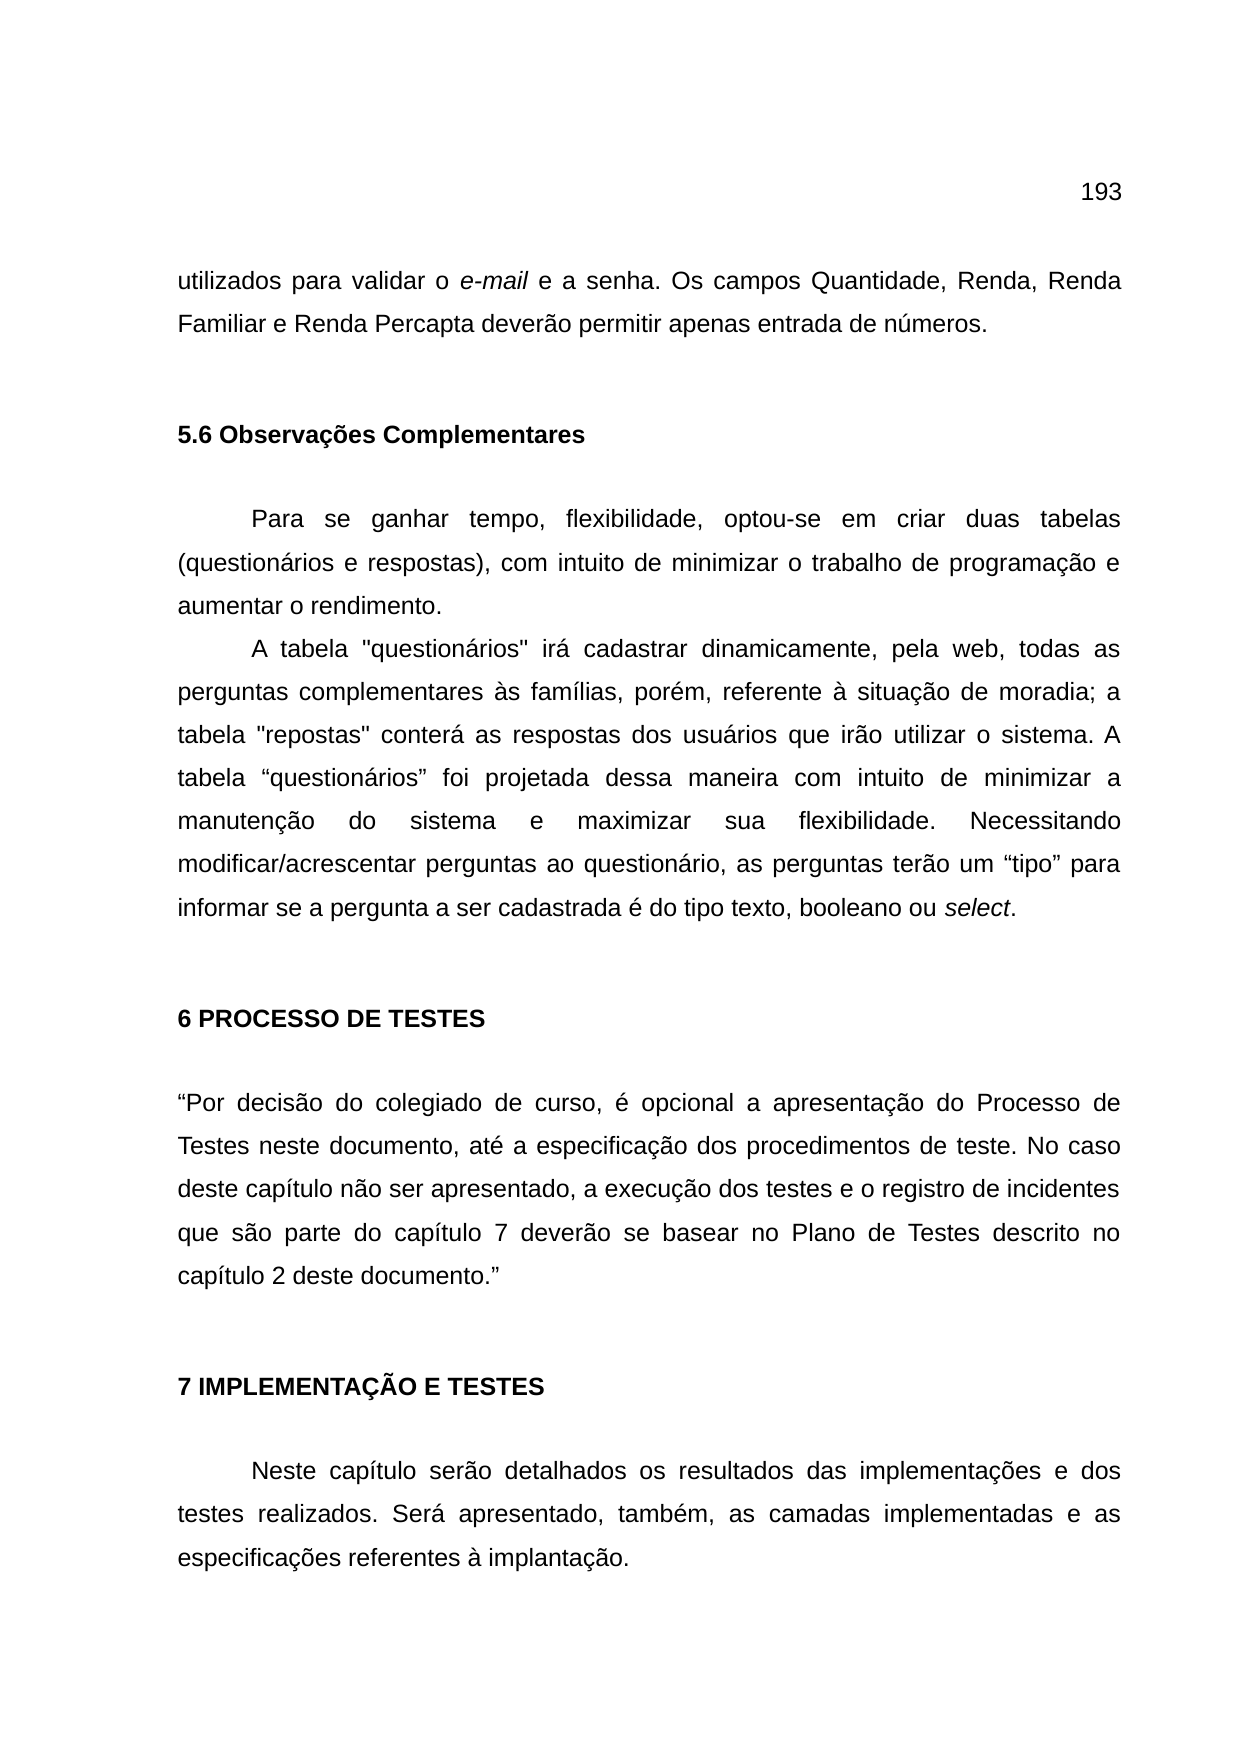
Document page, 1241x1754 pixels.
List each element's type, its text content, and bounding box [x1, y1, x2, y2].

subtitle 7 IMPLEMENTAÇÃO E TESTES [177, 1372, 1122, 1401]
text Neste capítulo serão detalhados os resultados das implementações e dos testes realizados. Será apresentado, também, as camadas implementadas e as especificações referentes à implantação. [177, 1456, 1122, 1571]
subtitle 5.6 Observações Complementares [177, 420, 1122, 449]
text “Por decisão do colegiado de curso, é opcional a apresentação do Processo de Testes neste documento, até a especificação dos procedimentos de teste. No caso deste capítulo não ser apresentado, a execução dos testes e o registro de incidentes que são parte do capítulo 7 deverão se basear no Plano de Testes descrito no capítulo 2 deste documento.” [177, 1088, 1122, 1289]
text Para se ganhar tempo, flexibilidade, optou-se em criar duas tabelas (questionários e respostas), com intuito de minimizar o trabalho de programação e aumentar o rendimento. [177, 504, 1122, 619]
text utilizados para validar o e-mail e a senha. Os campos Quantidade, Renda, Renda Familiar e Renda Percapta deverão permitir apenas entrada de números. [177, 266, 1122, 338]
text A tabela "questionários" irá cadastrar dinamicamente, pela web, todas as perguntas complementares às famílias, porém, referente à situação de moradia; a tabela "repostas" conterá as respostas dos usuários que irão utilizar o sistema. A tabela “questionários” foi projetada dessa maneira com intuito de minimizar a manutenção do sistema e maximizar sua flexibilidade. Necessitando modificar/acrescentar perguntas ao questionário, as perguntas terão um “tipo” para informar se a pergunta a ser cadastrada é do tipo texto, booleano ou select. [177, 634, 1122, 921]
subtitle 6 PROCESSO DE TESTES [177, 1004, 1122, 1033]
